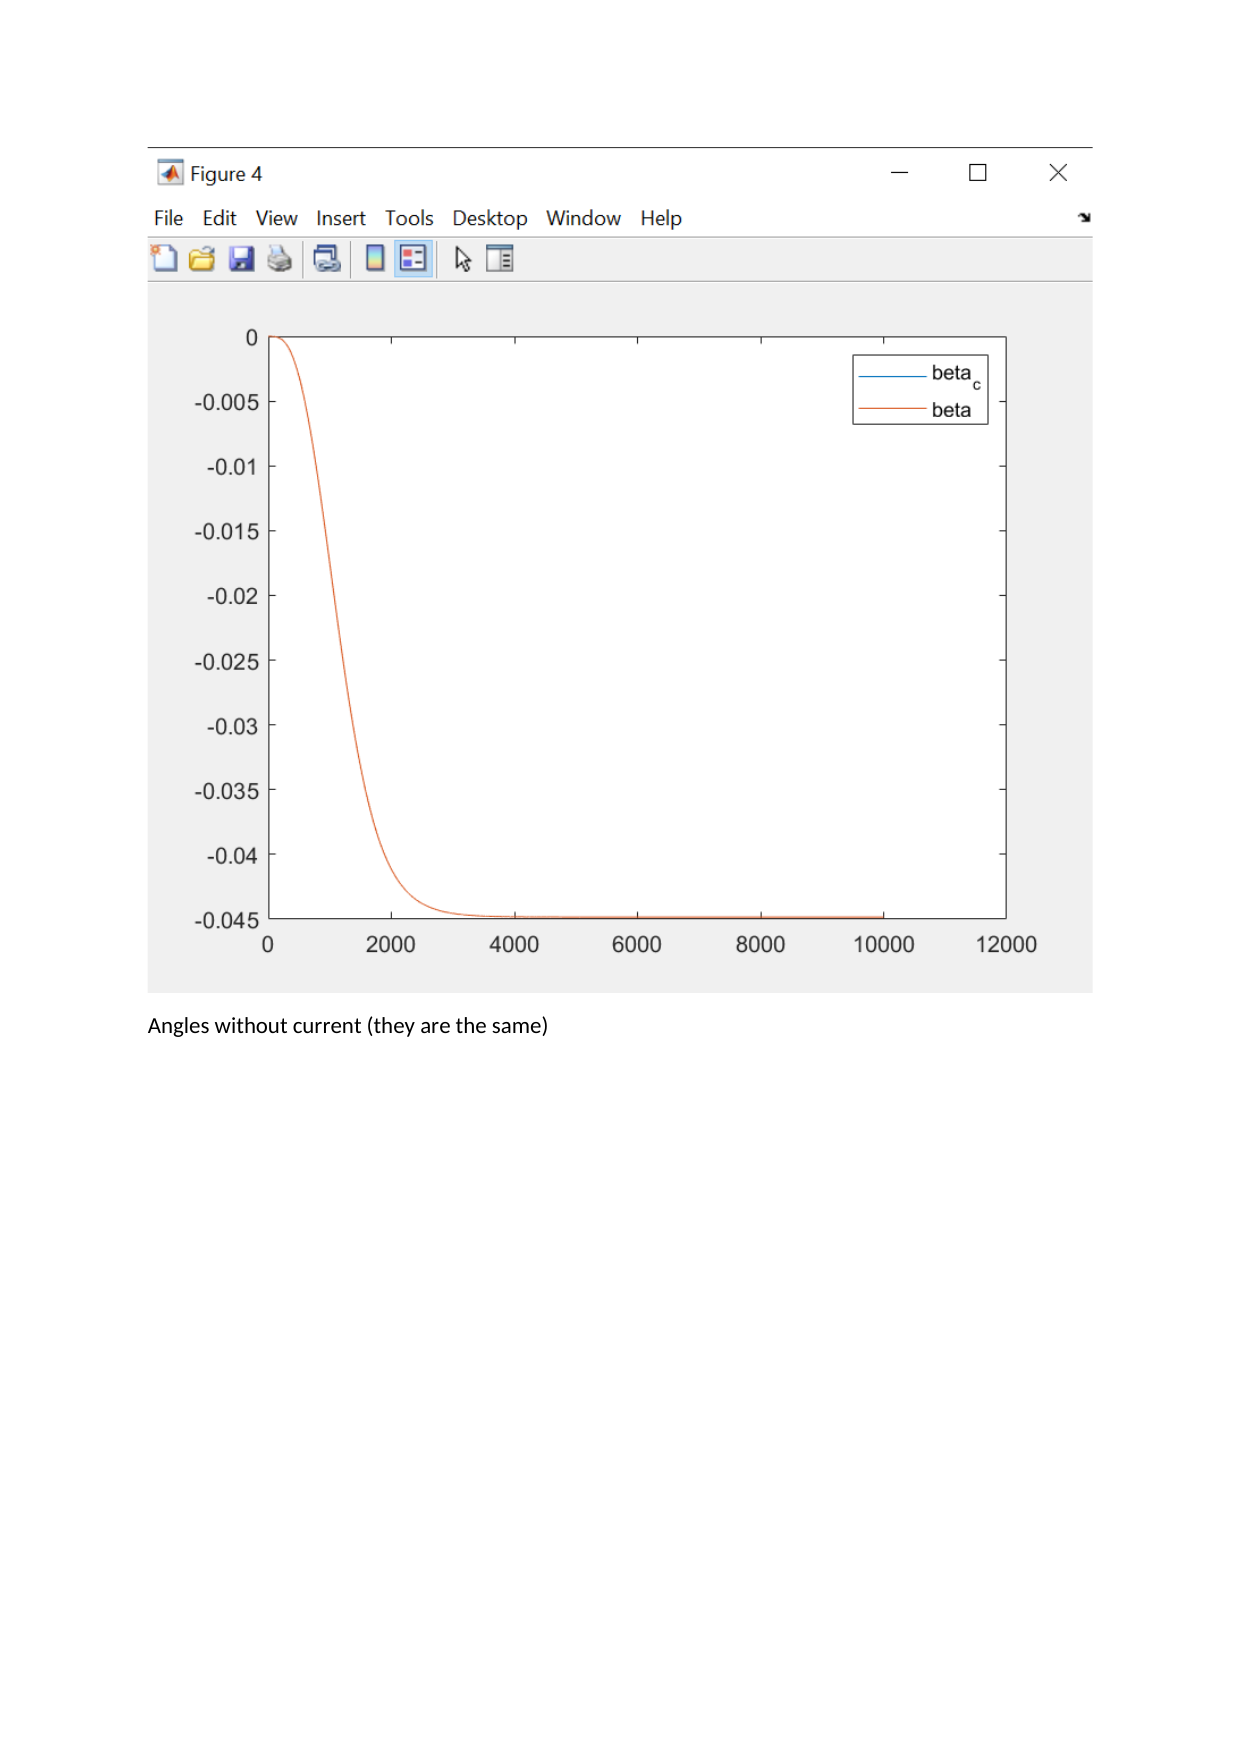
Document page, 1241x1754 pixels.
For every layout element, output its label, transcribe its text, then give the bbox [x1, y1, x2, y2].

text Angles without current (they are the same) [148, 1011, 1093, 1039]
